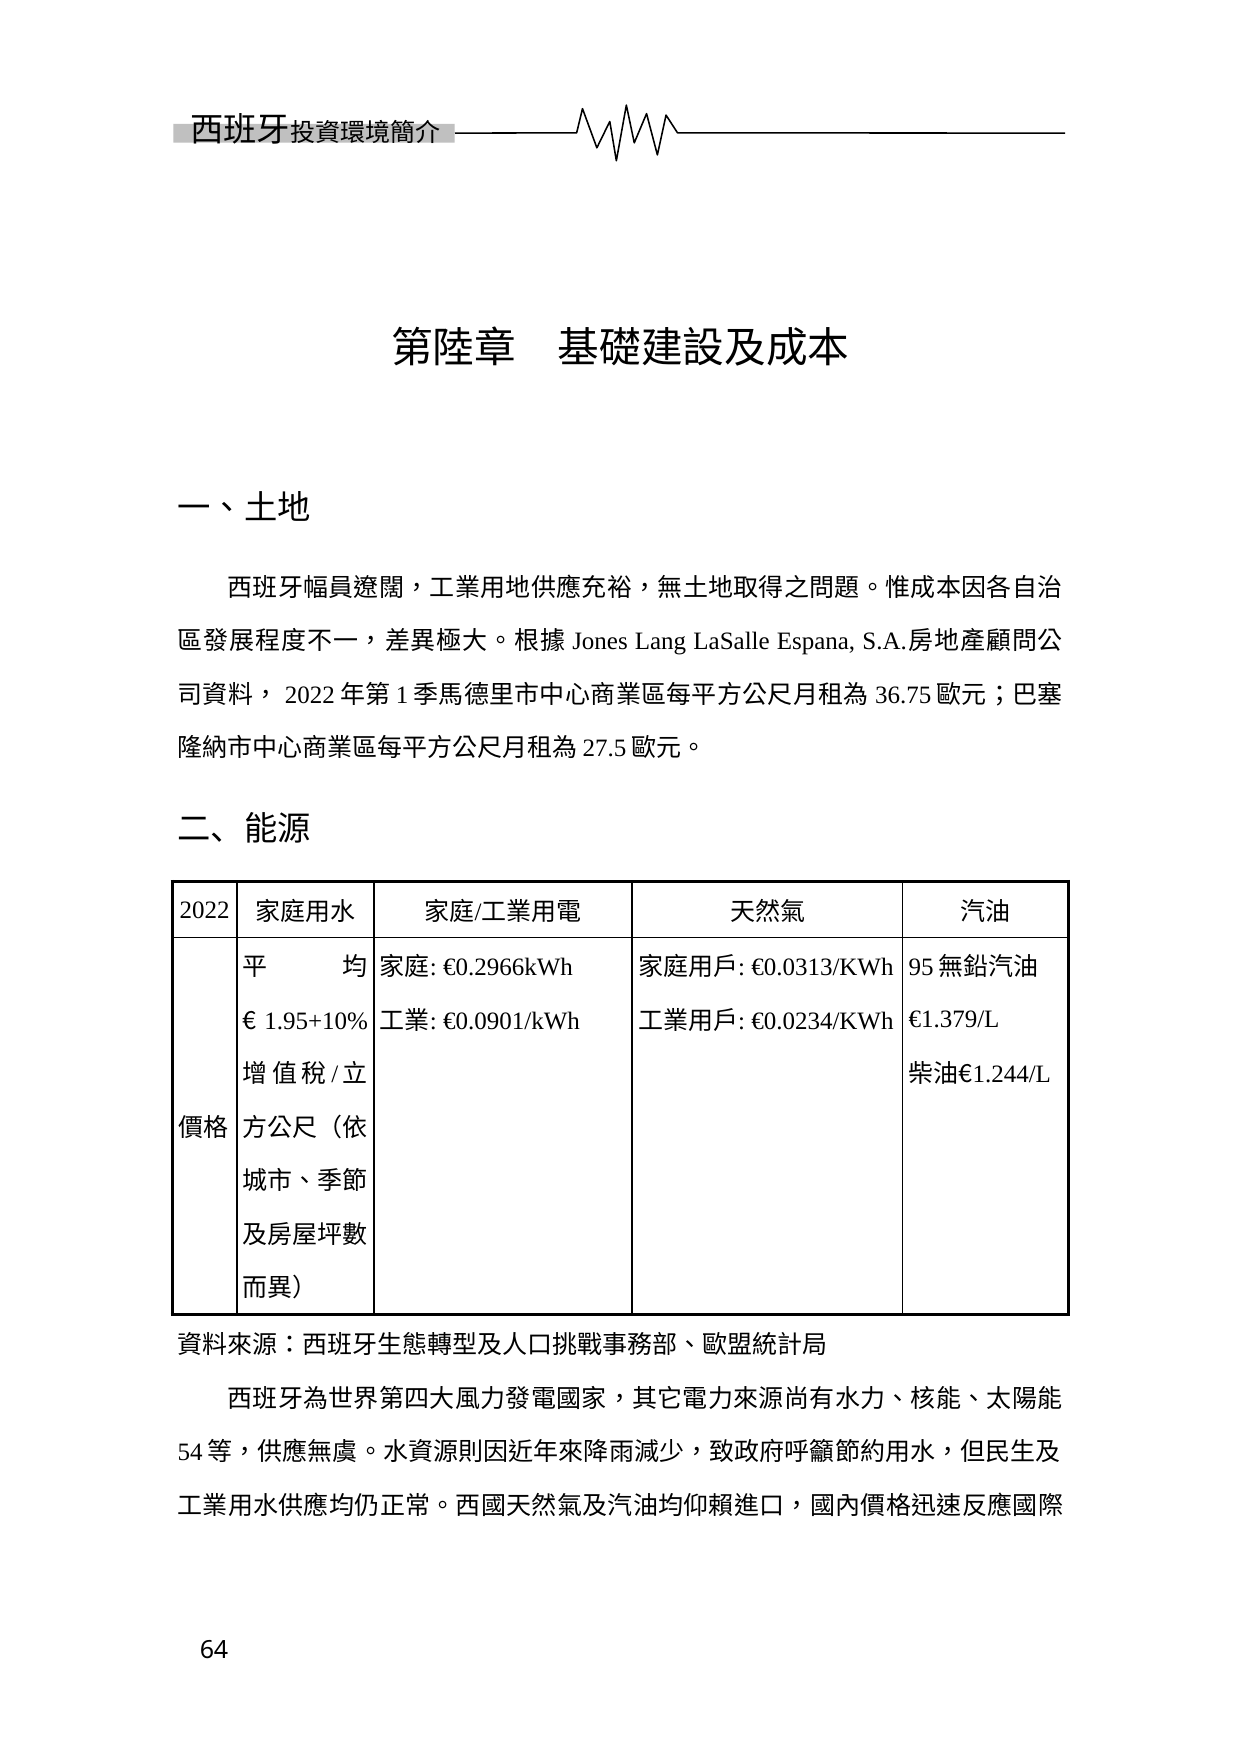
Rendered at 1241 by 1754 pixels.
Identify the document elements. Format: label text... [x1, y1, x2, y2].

table_header 家庭用水 [238, 883, 373, 936]
table_cell 平均€1.95+10%增值稅/立方公尺（依城市、季節及房屋坪數而異） [238, 938, 373, 1313]
table_header 汽油 [903, 883, 1067, 936]
table_cell 家庭用戶: €0.0313/KWh 工業用戶: €0.0234/KWh [633, 938, 902, 1313]
text 第陸章 基礎建設及成本 [177, 291, 1063, 398]
text 西班牙幅員遼闊，工業用地供應充裕，無土地取得之問題。惟成本因各自治區發展程度不一，差異極大。根據Jones Lang LaSalle Espana, S.A.房地產顧問公司資料， 2022年第1季馬德里市中心商業區每平方公尺月租為36.75歐元；巴塞隆納市中心商業區每平方公尺月租為27.5歐元。 [177, 558, 1063, 773]
text 西班牙為世界第四大風力發電國家，其它電力來源尚有水力、核能、太陽能54等，供應無虞。水資源則因近年來降雨減少，致政府呼籲節約用水，但民生及工業用水供應均仍正常。西國天然氣及汽油均仰賴進口，國內價格迅速反應國際 [177, 1369, 1063, 1530]
table_header 2022 [174, 883, 236, 936]
table_cell 價格 [174, 938, 236, 1313]
text 資料來源：西班牙生態轉型及人口挑戰事務部、歐盟統計局 [177, 1316, 1063, 1369]
text 一、土地 [177, 478, 1063, 532]
table_cell 95無鉛汽油 €1.379/L 柴油€1.244/L [903, 938, 1067, 1313]
table_cell 家庭: €0.2966kWh 工業: €0.0901/kWh [375, 938, 631, 1313]
text 二、能源 [177, 799, 1063, 853]
table_header 家庭/工業用電 [375, 883, 631, 936]
table_header 天然氣 [633, 883, 902, 936]
